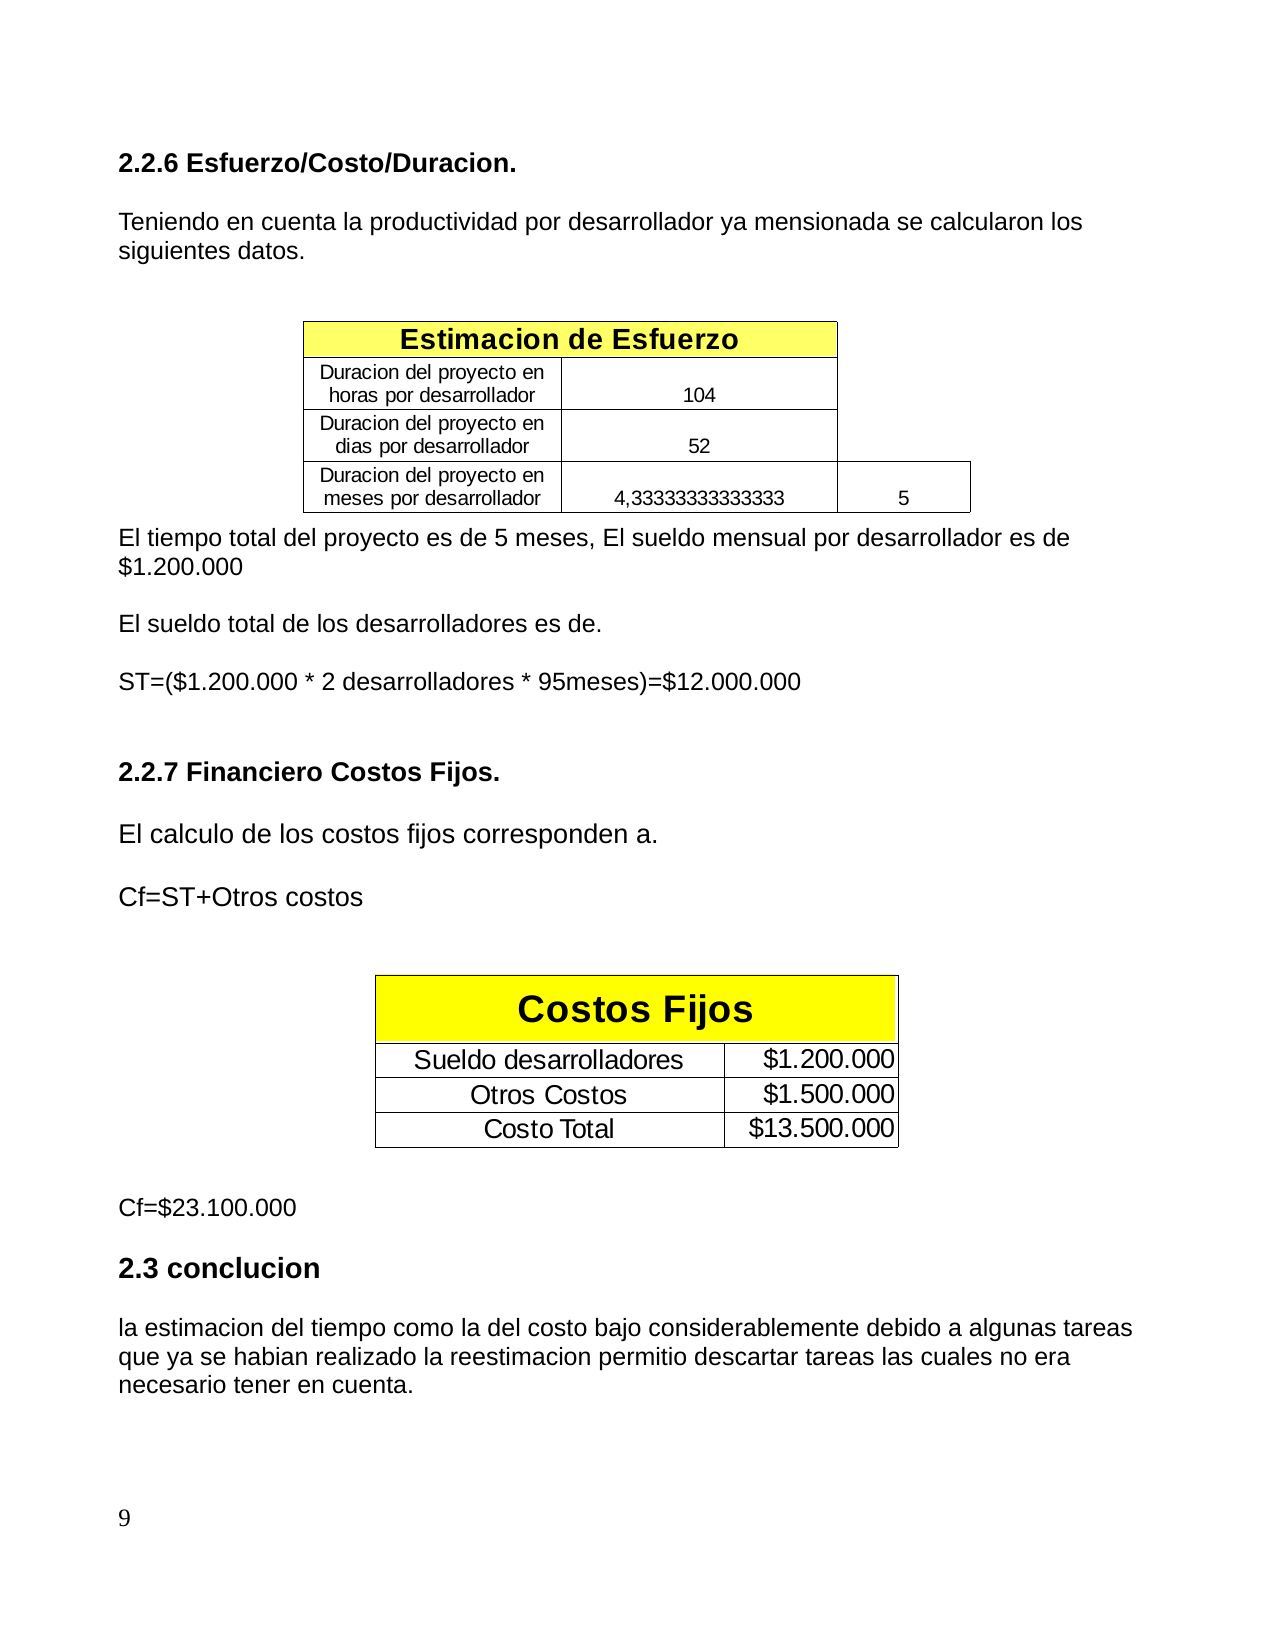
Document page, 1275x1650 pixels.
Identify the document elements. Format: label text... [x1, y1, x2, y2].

text El sueldo total de los desarrolladores es de. [118, 609, 1157, 638]
text la estimacion del tiempo como la del costo bajo considerablemente debido a algunas tareas que ya se habian realizado la reestimacion permitio descartar tareas las cuales no era necesario tener en cuenta. [118, 1313, 1157, 1399]
text Cf=ST+Otros costos [118, 881, 1157, 912]
text ST=($1.200.000 * 2 desarrolladores * 95meses)=$12.000.000 [118, 667, 1157, 696]
text Teniendo en cuenta la productividad por desarrollador ya mensionada se calcularon los siguientes datos. [118, 207, 1157, 264]
text El tiempo total del proyecto es de 5 meses, El sueldo mensual por desarrollador es de $1.200.000 [118, 523, 1157, 581]
text 2.2.6 Esfuerzo/Costo/Duracion. [118, 147, 1157, 178]
text 2.2.7 Financiero Costos Fijos. [118, 756, 1157, 787]
text 2.3 conclucion [118, 1251, 1157, 1284]
text El calculo de los costos fijos corresponden a. [118, 818, 1157, 849]
text Cf=$23.100.000 [118, 1193, 1157, 1222]
